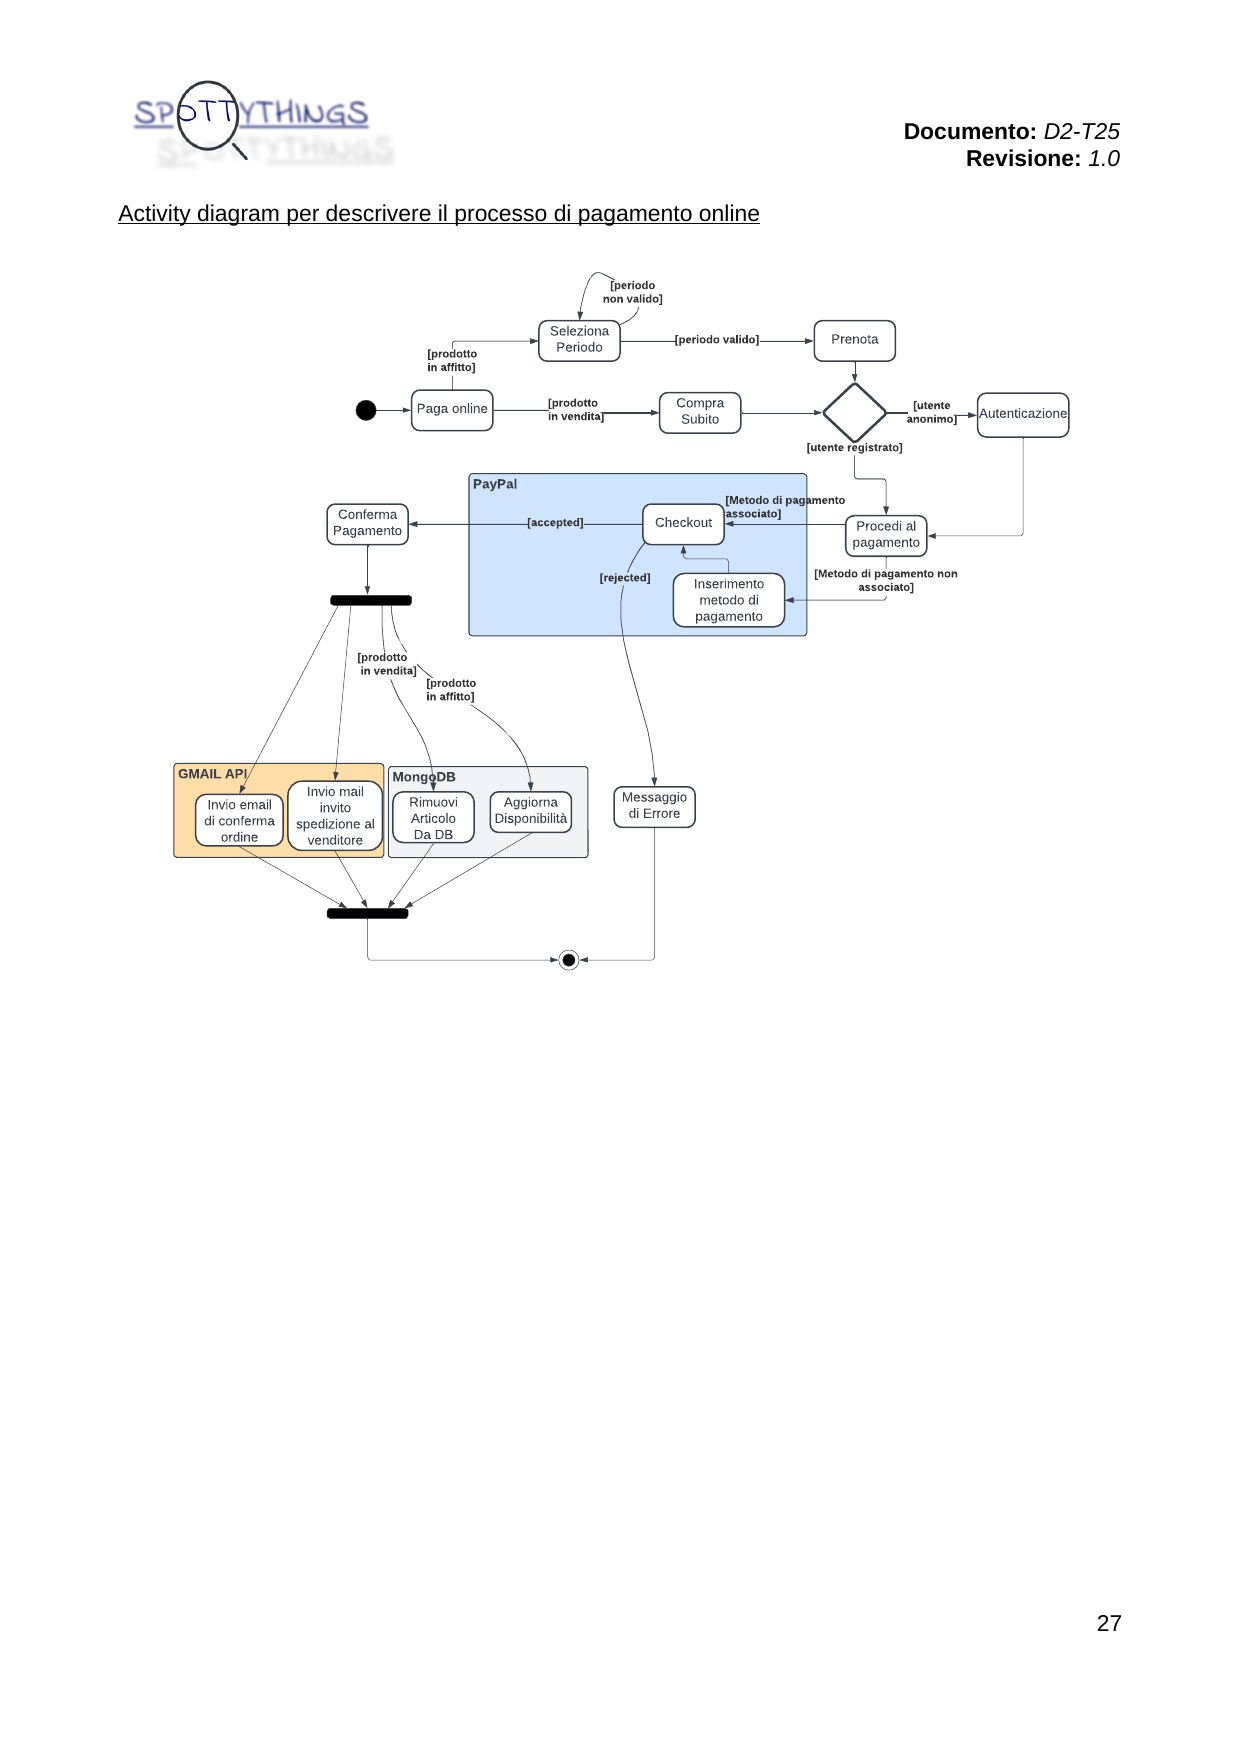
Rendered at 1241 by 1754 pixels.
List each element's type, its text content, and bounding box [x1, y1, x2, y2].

text Activity diagram per descrivere il processo di pagamento online [118, 200, 1122, 227]
picture [123, 73, 399, 187]
